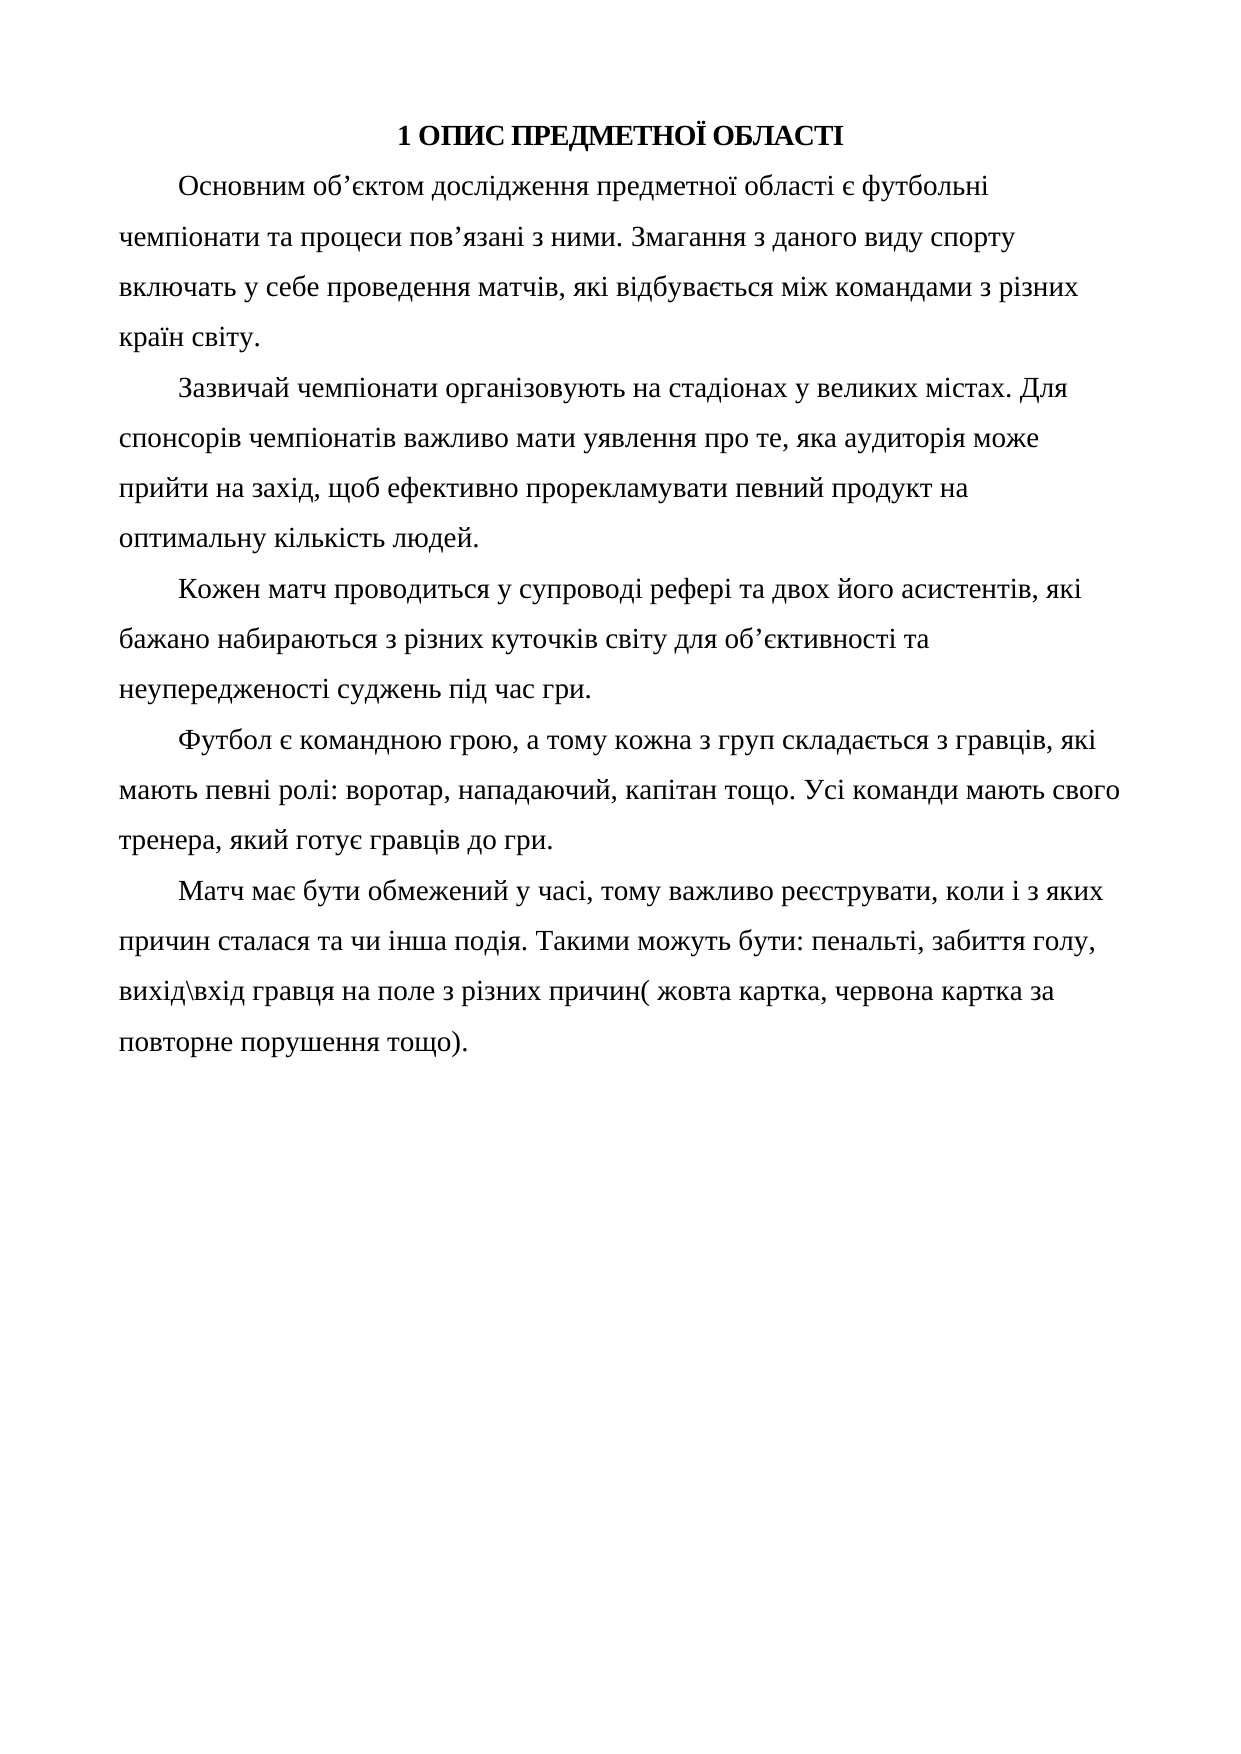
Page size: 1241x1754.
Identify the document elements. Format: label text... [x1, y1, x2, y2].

subtitle 1 Опис предметної області [119, 118, 1123, 152]
text Основним об’єктом дослідження предметної області є футбольні чемпіонати та процеси пов’язані з ними. Змагання з даного виду спорту включать у себе проведення матчів, які відбувається між командами з різних країн світу. [119, 168, 1123, 353]
text Матч має бути обмежений у часі, тому важливо реєструвати, коли і з яких причин сталася та чи інша подія. Такими можуть бути: пенальті, забиття голу, вихід\вхід гравця на поле з різних причин( жовта картка, червона картка за повторне порушення тощо). [119, 873, 1123, 1057]
text Кожен матч проводиться у супроводі рефері та двох його асистентів, які бажано набираються з різних куточків світу для об’єктивності та неупередженості суджень під час гри. [119, 571, 1123, 705]
text Футбол є командною грою, а тому кожна з груп складається з гравців, які мають певні ролі: воротар, нападаючий, капітан тощо. Усі команди мають свого тренера, який готує гравців до гри. [119, 722, 1123, 856]
text Зазвичай чемпіонати організовують на стадіонах у великих містах. Для спонсорів чемпіонатів важливо мати уявлення про те, яка аудиторія може прийти на захід, щоб ефективно прорекламувати певний продукт на оптимальну кількість людей. [119, 370, 1123, 554]
